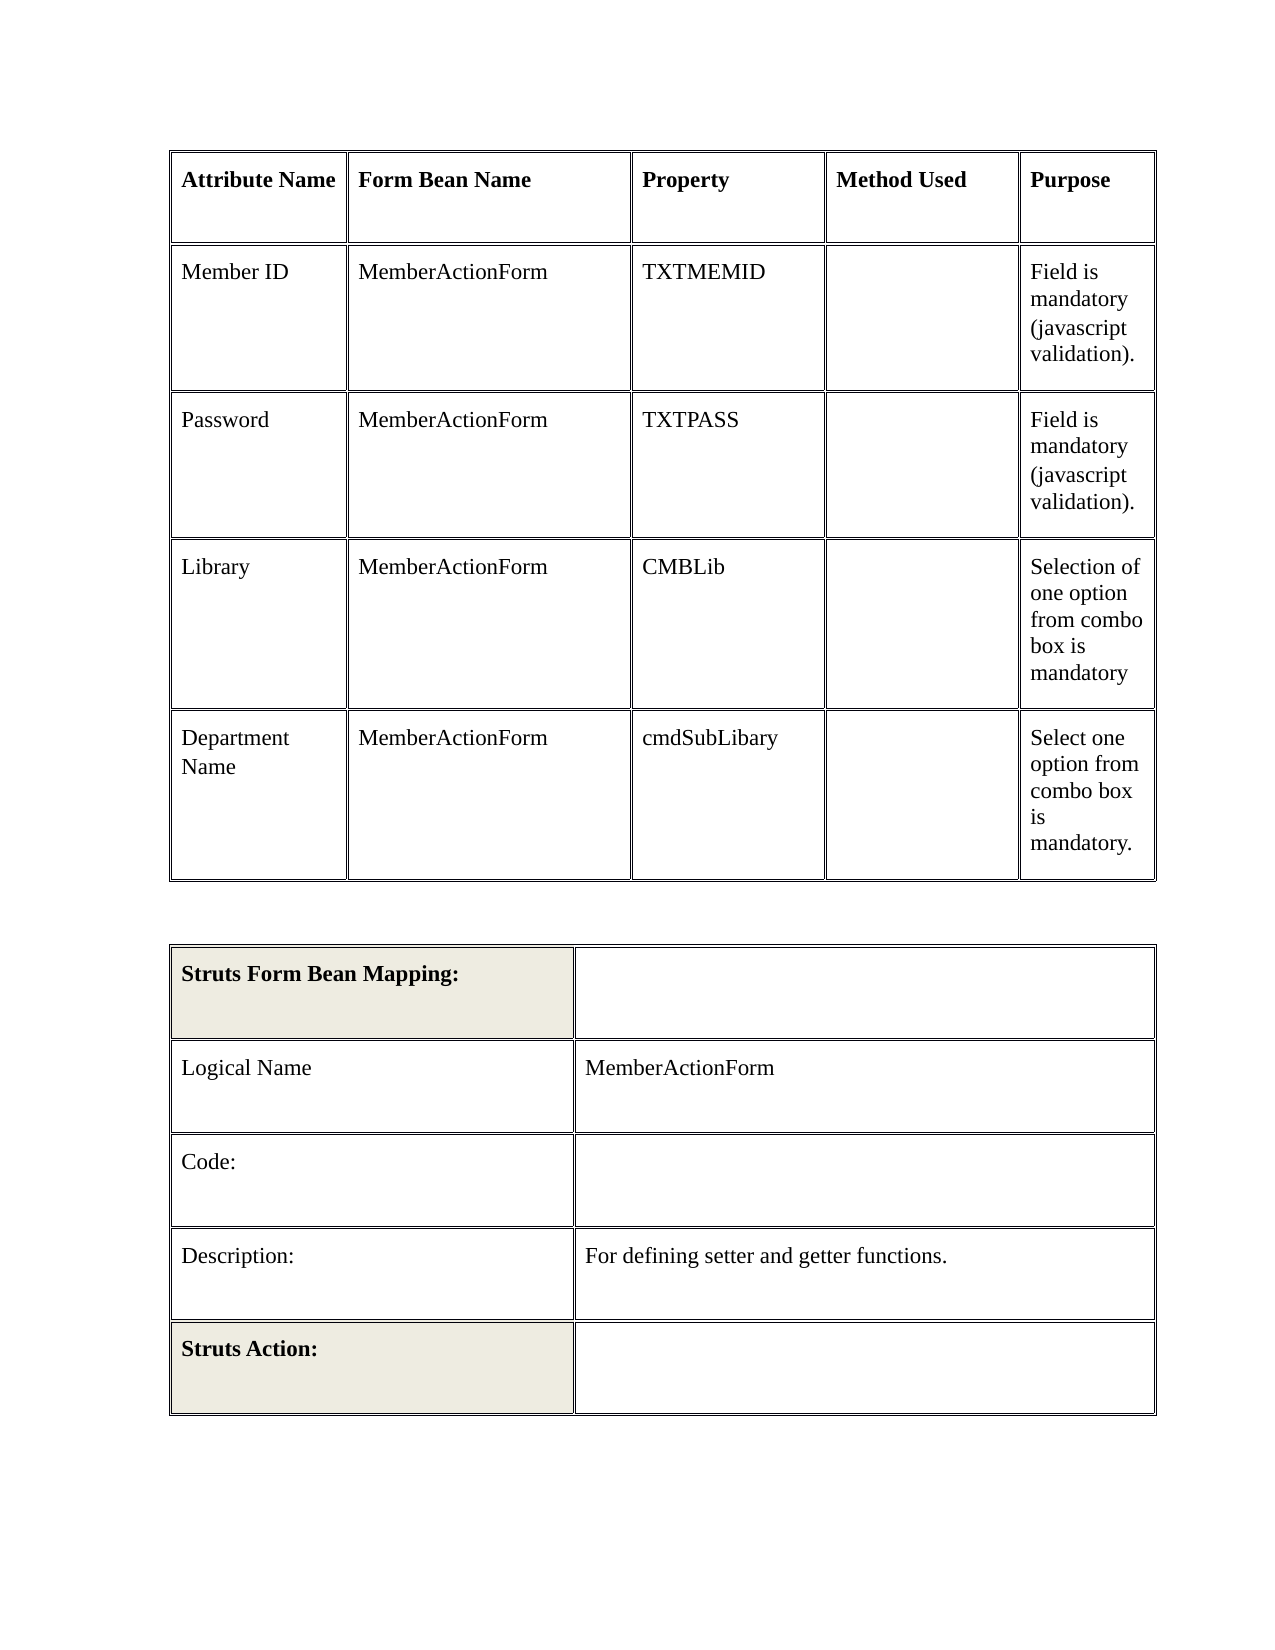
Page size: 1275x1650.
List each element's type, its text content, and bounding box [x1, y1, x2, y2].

table_cell Selection of one option from combo box is mandatory [1021, 540, 1154, 708]
table_cell MemberActionForm [349, 540, 630, 708]
table_cell Library [172, 540, 346, 708]
table_cell [576, 1323, 1154, 1413]
table_cell [576, 1135, 1154, 1226]
table_header Form Bean Name [349, 153, 630, 242]
table_cell Select one option from combo box is mandatory. [1021, 711, 1154, 879]
table_cell Department Name [172, 711, 346, 879]
table_cell Field is mandatory (javascript validation). [1021, 393, 1154, 537]
table_cell [827, 246, 1018, 389]
table_cell Field is mandatory (javascript validation). [1021, 246, 1154, 389]
table_header Method Used [827, 153, 1018, 242]
table_cell MemberActionForm [576, 1041, 1154, 1132]
table_cell TXTPASS [633, 393, 824, 537]
table_cell MemberActionForm [349, 246, 630, 389]
table_cell MemberActionForm [349, 711, 630, 879]
table_cell [827, 711, 1018, 879]
table_cell For defining setter and getter functions. [576, 1229, 1154, 1319]
table_cell Password [172, 393, 346, 537]
table_cell Description: [172, 1229, 573, 1319]
table_cell [827, 393, 1018, 537]
table_cell Member ID [172, 246, 346, 389]
table_header Struts Form Bean Mapping: [172, 948, 573, 1038]
table_cell CMBLib [633, 540, 824, 708]
table_header Attribute Name [172, 153, 346, 242]
table_cell [827, 540, 1018, 708]
table_cell TXTMEMID [633, 246, 824, 389]
table_cell MemberActionForm [349, 393, 630, 537]
table_cell cmdSubLibary [633, 711, 824, 879]
table_header Purpose [1021, 153, 1154, 242]
table_header [576, 948, 1154, 1038]
table_header Property [633, 153, 824, 242]
table_cell Struts Action: [172, 1323, 573, 1413]
table_cell Logical Name [172, 1041, 573, 1132]
table_cell Code: [172, 1135, 573, 1226]
